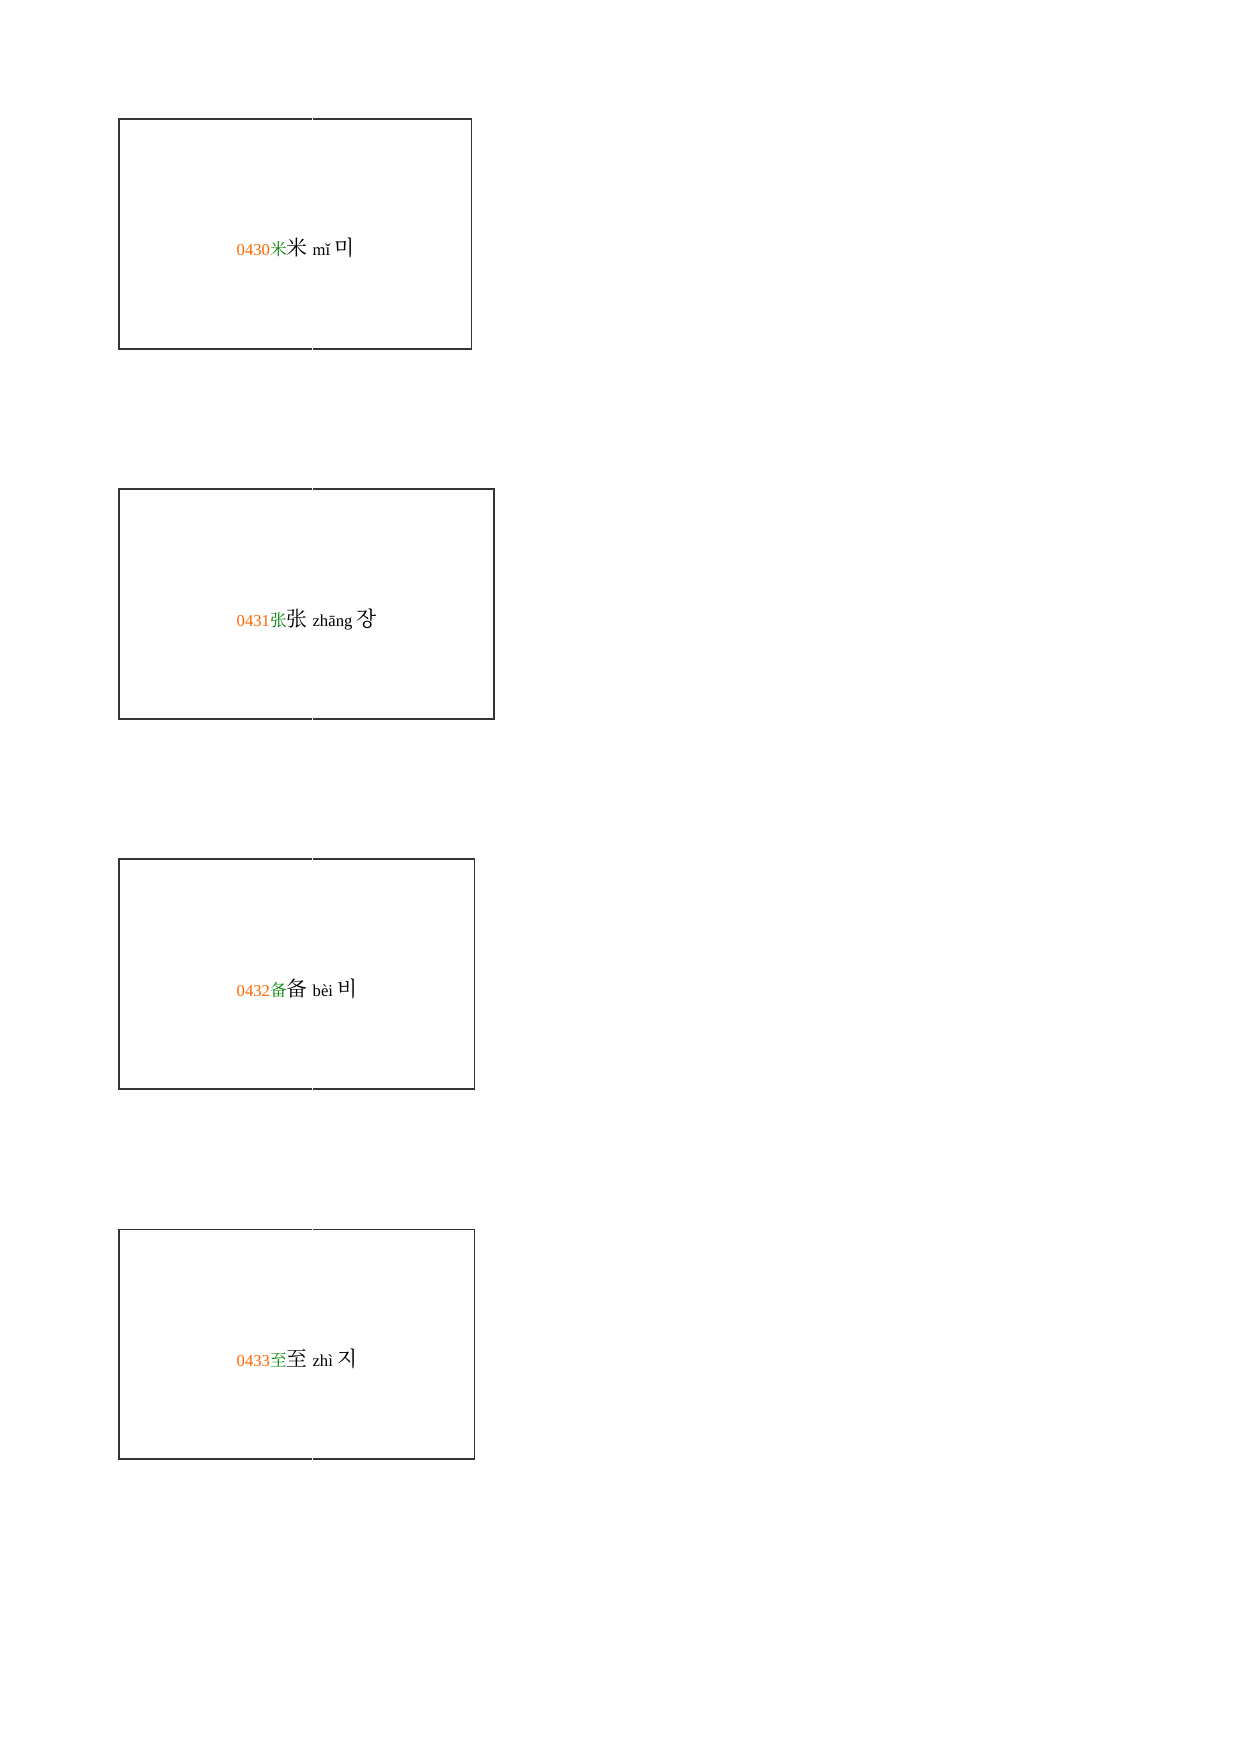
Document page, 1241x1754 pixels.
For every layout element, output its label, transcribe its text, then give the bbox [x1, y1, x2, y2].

text [475, 858, 1122, 1090]
text 0430米米 mǐ 미 [120, 119, 471, 349]
text [495, 488, 1122, 719]
text [475, 1228, 1122, 1460]
text 0433至至 zhì 지 [120, 1230, 474, 1459]
text [472, 118, 1122, 349]
text 0432备备 bèi 비 [120, 859, 474, 1089]
text 0431张张 zhāng 장 [120, 489, 493, 719]
